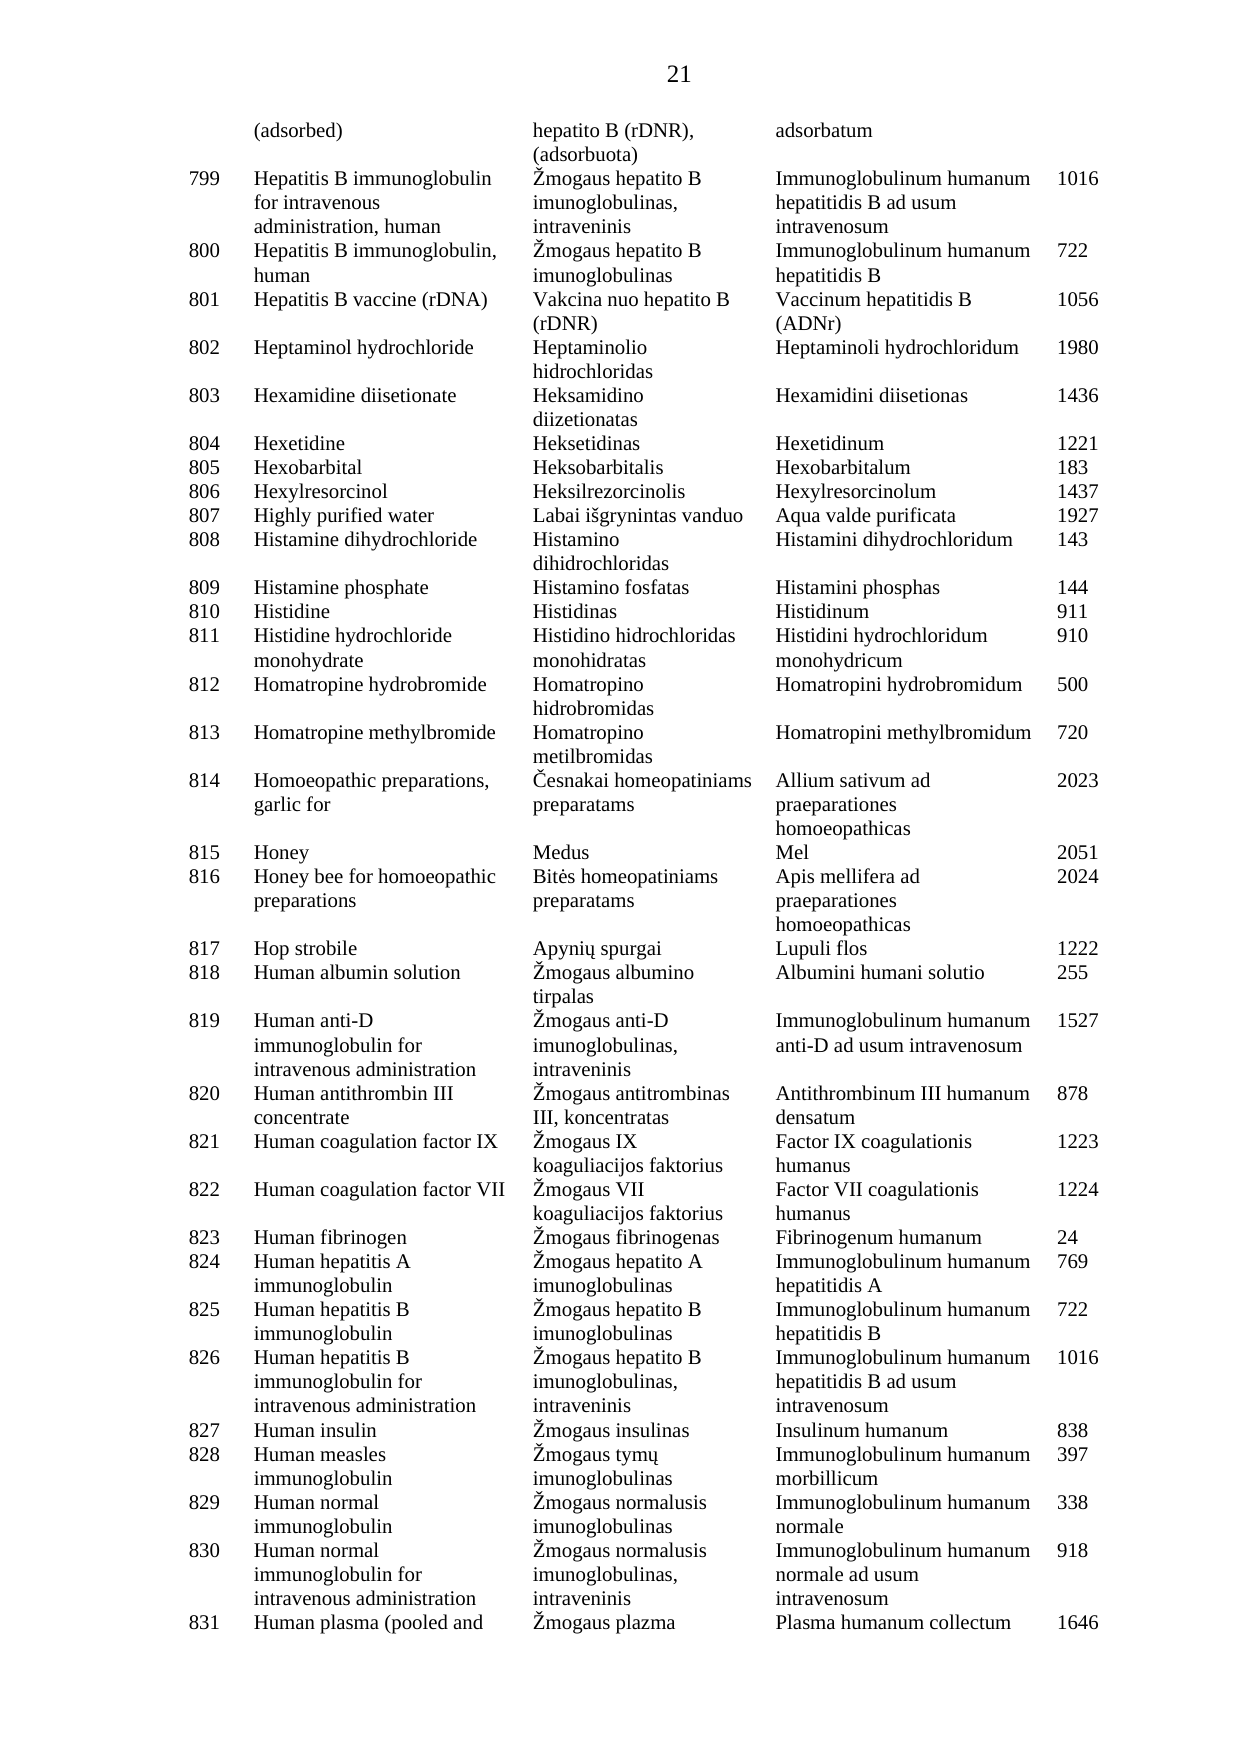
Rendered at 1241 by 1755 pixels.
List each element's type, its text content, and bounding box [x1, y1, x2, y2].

table_cell 183 [1046, 455, 1181, 479]
table_cell Apis mellifera ad praeparationes homoeopathicas [764, 864, 1046, 936]
table_cell 144 [1046, 575, 1181, 599]
table_cell Heksobarbitalis [521, 455, 764, 479]
table_cell Hexobarbitalum [764, 455, 1046, 479]
table_cell Histamini phosphas [764, 575, 1046, 599]
table_cell Factor VII coagulationis humanus [764, 1177, 1046, 1225]
table_cell Lupuli flos [764, 936, 1046, 960]
table_cell Heksilrezorcinolis [521, 479, 764, 503]
table_cell Allium sativum ad praeparationes homoeopathicas [764, 768, 1046, 840]
table_cell 1527 [1046, 1009, 1181, 1081]
table_cell Hexetidine [242, 431, 521, 455]
table_cell Immunoglobulinum humanum hepatitidis B ad usum intravenosum [764, 166, 1046, 238]
table_cell Žmogaus hepatito B imunoglobulinas [521, 1297, 764, 1345]
table_cell 823 [177, 1225, 242, 1249]
table_cell [177, 118, 242, 166]
table_cell 500 [1046, 672, 1181, 720]
table_cell Heptaminolio hidrochloridas [521, 335, 764, 383]
table_cell Histamine phosphate [242, 575, 521, 599]
table_cell Homatropino metilbromidas [521, 720, 764, 768]
table_cell Hexylresorcinolum [764, 479, 1046, 503]
table_cell 810 [177, 599, 242, 623]
table_cell 24 [1046, 1225, 1181, 1249]
table_cell 722 [1046, 1297, 1181, 1345]
table_cell 769 [1046, 1249, 1181, 1297]
table_cell Vaccinum hepatitidis B (ADNr) [764, 287, 1046, 335]
table_cell 800 [177, 239, 242, 287]
table_cell 831 [177, 1610, 242, 1634]
table_cell 801 [177, 287, 242, 335]
table_cell Fibrinogenum humanum [764, 1225, 1046, 1249]
table_cell Apynių spurgai [521, 936, 764, 960]
table_cell Immunoglobulinum humanum morbillicum [764, 1442, 1046, 1490]
table_cell Immunoglobulinum humanum anti-D ad usum intravenosum [764, 1009, 1046, 1081]
table_cell 820 [177, 1081, 242, 1129]
table_cell Homatropino hidrobromidas [521, 672, 764, 720]
table_cell Human insulin [242, 1418, 521, 1442]
table_cell 143 [1046, 527, 1181, 575]
table_cell 910 [1046, 624, 1181, 672]
table_cell Histidinum [764, 599, 1046, 623]
table_cell 1016 [1046, 1345, 1181, 1417]
table_cell 821 [177, 1129, 242, 1177]
table_cell 812 [177, 672, 242, 720]
table_cell 918 [1046, 1538, 1181, 1610]
table_cell Human coagulation factor VII [242, 1177, 521, 1225]
table_cell Žmogaus antitrombinas III, koncentratas [521, 1081, 764, 1129]
table_cell 1927 [1046, 503, 1181, 527]
table_cell Hexetidinum [764, 431, 1046, 455]
table_cell 1224 [1046, 1177, 1181, 1225]
table_cell Medus [521, 840, 764, 864]
table_cell Human anti-D immunoglobulin for intravenous administration [242, 1009, 521, 1081]
table_cell Histamini dihydrochloridum [764, 527, 1046, 575]
table_cell Žmogaus insulinas [521, 1418, 764, 1442]
table_cell Žmogaus hepatito B imunoglobulinas [521, 239, 764, 287]
table_cell Albumini humani solutio [764, 960, 1046, 1008]
table_cell 1646 [1046, 1610, 1181, 1634]
table_cell Honey [242, 840, 521, 864]
table_cell 802 [177, 335, 242, 383]
table_cell Labai išgrynintas vanduo [521, 503, 764, 527]
table_cell Immunoglobulinum humanum hepatitidis A [764, 1249, 1046, 1297]
table_cell Česnakai homeopatiniams preparatams [521, 768, 764, 840]
table_cell Homatropini methylbromidum [764, 720, 1046, 768]
table_cell Human hepatitis B immunoglobulin [242, 1297, 521, 1345]
table_cell 1437 [1046, 479, 1181, 503]
table_cell Histidine hydrochloride monohydrate [242, 624, 521, 672]
table_cell 824 [177, 1249, 242, 1297]
table_cell Human hepatitis B immunoglobulin for intravenous administration [242, 1345, 521, 1417]
table_cell adsorbatum [764, 118, 1046, 166]
table_cell Histidinas [521, 599, 764, 623]
table_cell 813 [177, 720, 242, 768]
table_cell 826 [177, 1345, 242, 1417]
table_cell Histidini hydrochloridum monohydricum [764, 624, 1046, 672]
table_cell 838 [1046, 1418, 1181, 1442]
table_cell 827 [177, 1418, 242, 1442]
table_cell 819 [177, 1009, 242, 1081]
table_cell [1046, 118, 1181, 166]
table_cell Žmogaus fibrinogenas [521, 1225, 764, 1249]
table_cell Histamine dihydrochloride [242, 527, 521, 575]
table_cell 799 [177, 166, 242, 238]
table_cell Heptaminoli hydrochloridum [764, 335, 1046, 383]
table_cell Žmogaus albumino tirpalas [521, 960, 764, 1008]
table_cell Immunoglobulinum humanum hepatitidis B [764, 239, 1046, 287]
table_cell 804 [177, 431, 242, 455]
table_cell 809 [177, 575, 242, 599]
table_cell 720 [1046, 720, 1181, 768]
table_cell Žmogaus tymų imunoglobulinas [521, 1442, 764, 1490]
table_cell Human albumin solution [242, 960, 521, 1008]
table_cell Žmogaus hepatito B imunoglobulinas, intraveninis [521, 166, 764, 238]
table_cell Hop strobile [242, 936, 521, 960]
table_cell 806 [177, 479, 242, 503]
table_cell Human normal immunoglobulin [242, 1490, 521, 1538]
table_cell 830 [177, 1538, 242, 1610]
table_cell Immunoglobulinum humanum hepatitidis B [764, 1297, 1046, 1345]
table_cell 2024 [1046, 864, 1181, 936]
table_cell Human measles immunoglobulin [242, 1442, 521, 1490]
table_cell Homatropini hydrobromidum [764, 672, 1046, 720]
table_cell Highly purified water [242, 503, 521, 527]
table_cell Honey bee for homoeopathic preparations [242, 864, 521, 936]
table_cell Vakcina nuo hepatito B (rDNR) [521, 287, 764, 335]
table_cell Heptaminol hydrochloride [242, 335, 521, 383]
table_cell Žmogaus plazma [521, 1610, 764, 1634]
table_cell Žmogaus anti-D imunoglobulinas, intraveninis [521, 1009, 764, 1081]
table_cell Homatropine methylbromide [242, 720, 521, 768]
table_cell 1223 [1046, 1129, 1181, 1177]
table_cell 817 [177, 936, 242, 960]
table_cell Human coagulation factor IX [242, 1129, 521, 1177]
table_cell 816 [177, 864, 242, 936]
table_cell 722 [1046, 239, 1181, 287]
table_cell 397 [1046, 1442, 1181, 1490]
table_cell 828 [177, 1442, 242, 1490]
table_cell Žmogaus normalusis imunoglobulinas [521, 1490, 764, 1538]
table_cell 2023 [1046, 768, 1181, 840]
table_cell Histidino hidrochloridas monohidratas [521, 624, 764, 672]
table_cell Human normal immunoglobulin for intravenous administration [242, 1538, 521, 1610]
table_cell Histamino fosfatas [521, 575, 764, 599]
table_cell 1222 [1046, 936, 1181, 960]
table_cell 815 [177, 840, 242, 864]
table_cell Plasma humanum collectum [764, 1610, 1046, 1634]
table_cell Bitės homeopatiniams preparatams [521, 864, 764, 936]
table_cell Hepatitis B vaccine (rDNA) [242, 287, 521, 335]
table_cell 805 [177, 455, 242, 479]
table_cell 814 [177, 768, 242, 840]
table_cell 1436 [1046, 383, 1181, 431]
table_cell Aqua valde purificata [764, 503, 1046, 527]
table_cell Mel [764, 840, 1046, 864]
table_cell 807 [177, 503, 242, 527]
table_cell Immunoglobulinum humanum normale [764, 1490, 1046, 1538]
table_cell Antithrombinum III humanum densatum [764, 1081, 1046, 1129]
table_cell Immunoglobulinum humanum hepatitidis B ad usum intravenosum [764, 1345, 1046, 1417]
table_cell Heksamidino diizetionatas [521, 383, 764, 431]
table_cell 811 [177, 624, 242, 672]
table_cell Human hepatitis A immunoglobulin [242, 1249, 521, 1297]
table_cell Heksetidinas [521, 431, 764, 455]
table_cell 1056 [1046, 287, 1181, 335]
table_cell Immunoglobulinum humanum normale ad usum intravenosum [764, 1538, 1046, 1610]
table_cell 822 [177, 1177, 242, 1225]
table_cell 911 [1046, 599, 1181, 623]
table_cell 1221 [1046, 431, 1181, 455]
table_cell Human antithrombin III concentrate [242, 1081, 521, 1129]
table_cell Homatropine hydrobromide [242, 672, 521, 720]
table_cell Žmogaus IX koaguliacijos faktorius [521, 1129, 764, 1177]
table_cell hepatito B (rDNR), (adsorbuota) [521, 118, 764, 166]
table_cell Homoeopathic preparations, garlic for [242, 768, 521, 840]
table_cell Hexamidine diisetionate [242, 383, 521, 431]
table_cell Human plasma (pooled and [242, 1610, 521, 1634]
table_cell Hexobarbital [242, 455, 521, 479]
table_cell 803 [177, 383, 242, 431]
table_cell Hexamidini diisetionas [764, 383, 1046, 431]
table_cell Hepatitis B immunoglobulin, human [242, 239, 521, 287]
table_cell 2051 [1046, 840, 1181, 864]
table_cell (adsorbed) [242, 118, 521, 166]
table_cell Insulinum humanum [764, 1418, 1046, 1442]
table_cell 878 [1046, 1081, 1181, 1129]
table_cell Factor IX coagulationis humanus [764, 1129, 1046, 1177]
table_cell Hepatitis B immunoglobulin for intravenous administration, human [242, 166, 521, 238]
table_cell Histidine [242, 599, 521, 623]
table_cell 825 [177, 1297, 242, 1345]
table_cell Hexylresorcinol [242, 479, 521, 503]
table_cell 1980 [1046, 335, 1181, 383]
table_cell Human fibrinogen [242, 1225, 521, 1249]
table_cell 255 [1046, 960, 1181, 1008]
table_cell 338 [1046, 1490, 1181, 1538]
table_cell Histamino dihidrochloridas [521, 527, 764, 575]
table_cell 829 [177, 1490, 242, 1538]
table_cell Žmogaus normalusis imunoglobulinas, intraveninis [521, 1538, 764, 1610]
table_cell Žmogaus VII koaguliacijos faktorius [521, 1177, 764, 1225]
table_cell 1016 [1046, 166, 1181, 238]
table_cell 818 [177, 960, 242, 1008]
table_cell 808 [177, 527, 242, 575]
table_cell Žmogaus hepatito B imunoglobulinas, intraveninis [521, 1345, 764, 1417]
table_cell Žmogaus hepatito A imunoglobulinas [521, 1249, 764, 1297]
